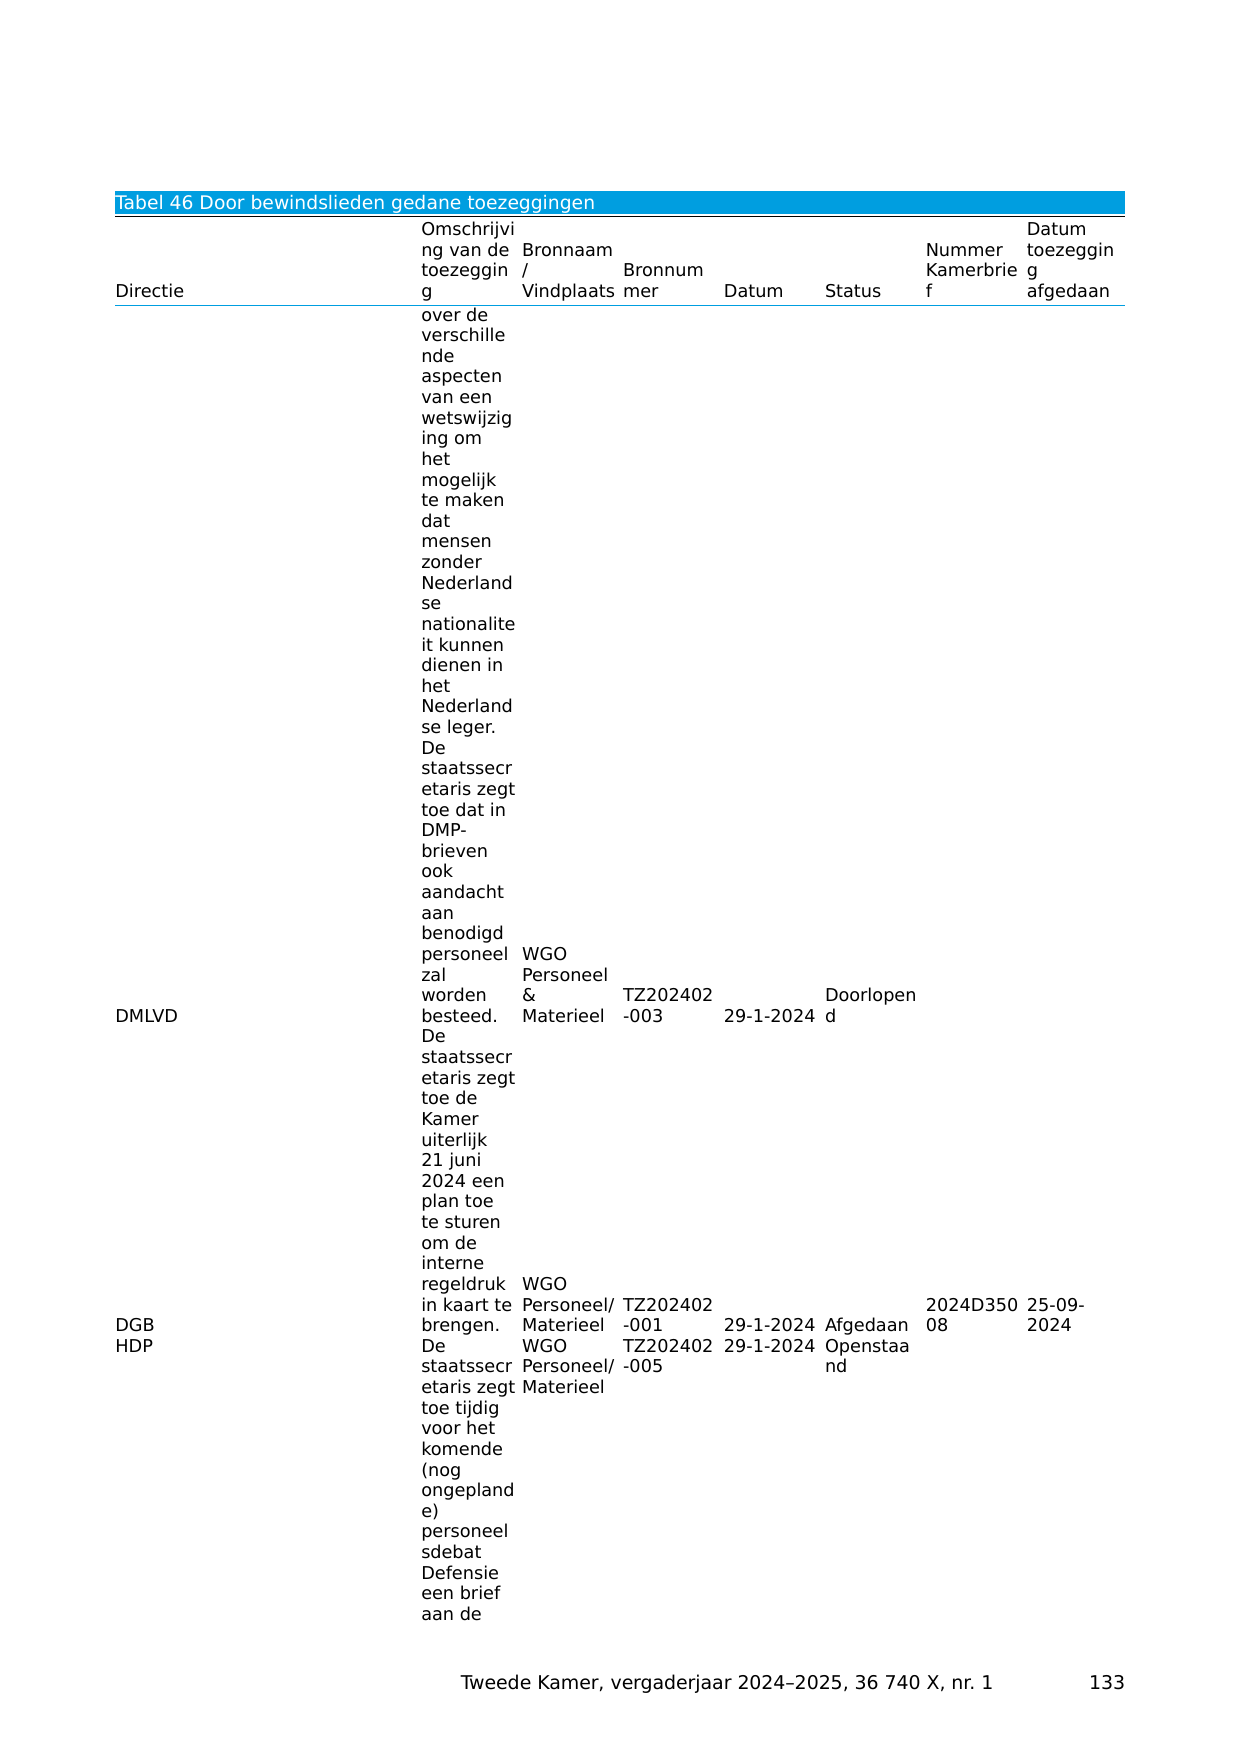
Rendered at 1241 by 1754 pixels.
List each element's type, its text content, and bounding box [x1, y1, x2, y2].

table_cell 29-1-2024 [721, 1336, 822, 1624]
table_cell 29-1-2024 [721, 738, 822, 1026]
table_cell ​De staatssecretaris zegt toe dat in DMP-brieven ook aandacht aan benodigd personeel zal worden besteed. ​ [418, 738, 519, 1026]
table_cell [923, 738, 1024, 1026]
table_cell ​De staatssecretaris zegt toe de Kamer uiterlijk 21 juni 2024 een plan toe te sturen om de interne regeldruk in kaart te brengen.​ [418, 1026, 519, 1336]
table_cell TZ202402-003 [620, 738, 721, 1026]
table_cell 25-09-2024 [1024, 1026, 1125, 1336]
table_cell WGO Personeel/Materieel [519, 1336, 620, 1624]
table_cell [923, 1336, 1024, 1624]
table_cell [519, 306, 620, 738]
table_cell TZ202402-005 [620, 1336, 721, 1624]
table_cell WGO Personeel/Materieel [519, 1026, 620, 1336]
table_cell Datum toezegging afgedaan [1024, 217, 1125, 304]
table_cell [923, 306, 1024, 738]
table_cell Openstaand [822, 1336, 923, 1624]
table_cell Bronnummer [620, 217, 721, 304]
table_cell [1024, 738, 1125, 1026]
table_cell DMLVD [115, 738, 418, 1026]
table_cell [721, 306, 822, 738]
table_cell Afgedaan [822, 1026, 923, 1336]
table_cell 2024D35008 [923, 1026, 1024, 1336]
table_cell Doorlopend [822, 738, 923, 1026]
table_cell [620, 306, 721, 738]
table_cell [822, 306, 923, 738]
table_cell DGB [115, 1026, 418, 1336]
table_cell HDP [115, 1336, 418, 1624]
table_cell [115, 306, 418, 738]
table_cell WGO Personeel & Materieel [519, 738, 620, 1026]
table_cell TZ202402-001 [620, 1026, 721, 1336]
table_cell Bronnaam/ Vindplaats [519, 217, 620, 304]
table_cell Directie [115, 217, 418, 304]
table_cell [1024, 306, 1125, 738]
table_cell [1024, 1336, 1125, 1624]
table_cell Omschrijving van de toezegging [418, 217, 519, 304]
table_cell Status [822, 217, 923, 304]
table_cell Datum [721, 217, 822, 304]
table_cell ​De staatssecretaris zegt toe tijdig voor het komende (nog ongeplande) personeelsdebat Defensie een brief aan de [418, 1336, 519, 1624]
table_cell over de verschillende aspecten van een wetswijziging om het mogelijk te maken dat mensen zonder Nederlandse nationaliteit kunnen dienen in het Nederlandse leger.​ [418, 306, 519, 738]
table_cell 29-1-2024 [721, 1026, 822, 1336]
table_cell Nummer Kamerbrief [923, 217, 1024, 304]
